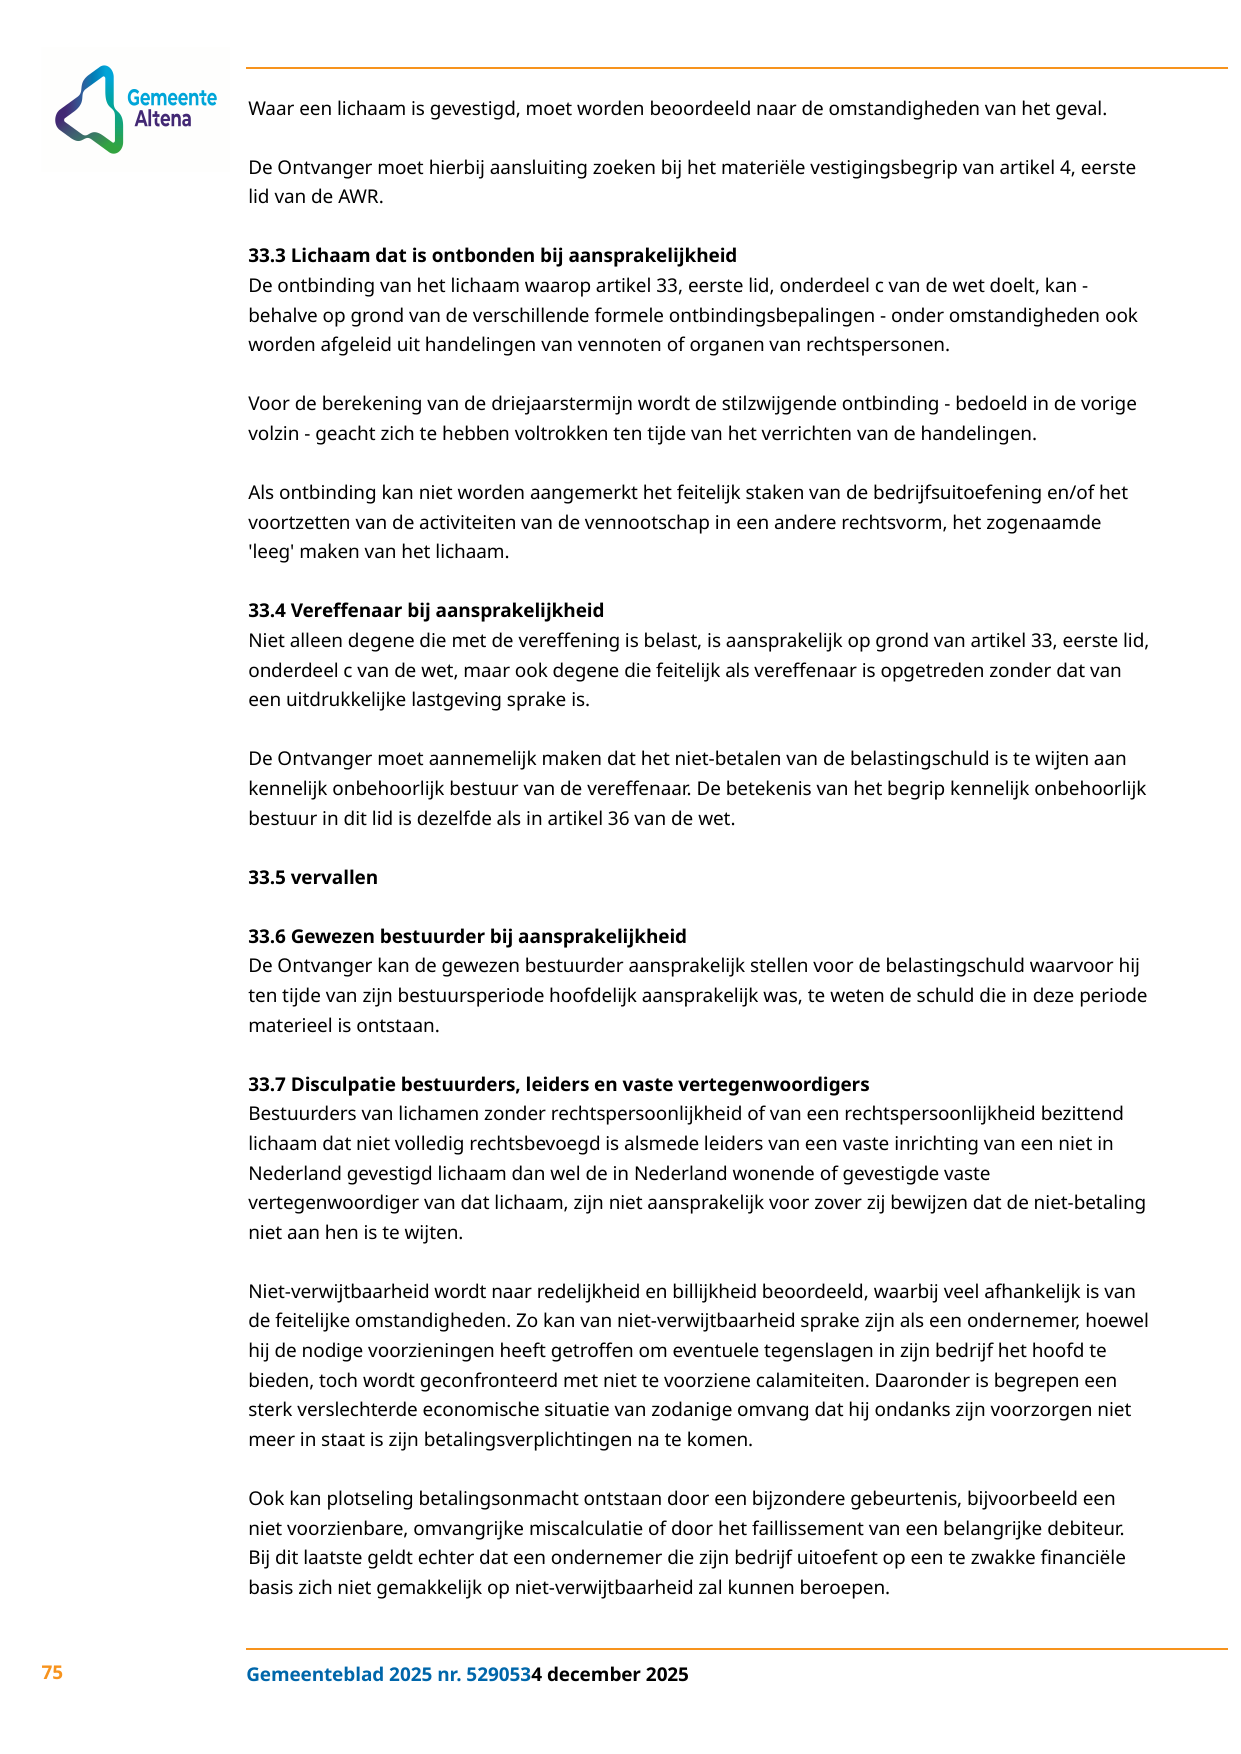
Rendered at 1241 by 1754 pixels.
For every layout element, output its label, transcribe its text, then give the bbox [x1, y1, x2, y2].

text Niet alleen degene die met de vereffening is belast, is aansprakelijk op grond van artikel 33, eerste lid, onderdeel c van de wet, maar ook degene die feitelijk als vereffenaar is opgetreden zonder dat van een uitdrukkelijke lastgeving sprake is. [248, 627, 1152, 712]
text 33.3 Lichaam dat is ontbonden bij aansprakelijkheid [248, 243, 1152, 268]
text 33.4 Vereffenaar bij aansprakelijkheid [248, 598, 1152, 623]
text 33.7 Disculpatie bestuurders, leiders en vaste vertegenwoordigers [248, 1071, 1152, 1097]
text De Ontvanger kan de gewezen bestuurder aansprakelijk stellen voor de belastingschuld waarvoor hij ten tijde van zijn bestuursperiode hoofdelijk aansprakelijk was, te weten de schuld die in deze periode materieel is ontstaan. [248, 953, 1152, 1038]
text 33.5 vervallen [248, 864, 1152, 890]
picture [41, 47, 231, 172]
text De ontbinding van het lichaam waarop artikel 33, eerste lid, onderdeel c van de wet doelt, kan - behalve op grond van de verschillende formele ontbindingsbepalingen - onder omstandigheden ook worden afgeleid uit handelingen van vennoten of organen van rechtspersonen. [248, 272, 1152, 357]
text Ook kan plotseling betalingsonmacht ontstaan door een bijzondere gebeurtenis, bijvoorbeeld een niet voorzienbare, omvangrijke miscalculatie of door het faillissement van een belangrijke debiteur. Bij dit laatste geldt echter dat een ondernemer die zijn bedrijf uitoefent op een te zwakke financiële basis zich niet gemakkelijk op niet-verwijtbaarheid zal kunnen beroepen. [248, 1485, 1152, 1600]
text 33.6 Gewezen bestuurder bij aansprakelijkheid [248, 923, 1152, 949]
text Waar een lichaam is gevestigd, moet worden beoordeeld naar de omstandigheden van het geval. [248, 95, 1152, 121]
text Voor de berekening van de driejaarstermijn wordt de stilzwijgende ontbinding - bedoeld in de vorige volzin - geacht zich te hebben voltrokken ten tijde van het verrichten van de handelingen. [248, 391, 1152, 446]
text Als ontbinding kan niet worden aangemerkt het feitelijk staken van de bedrijfsuitoefening en/of het voortzetten van de activiteiten van de vennootschap in een andere rechtsvorm, het zogenaamde 'leeg' maken van het lichaam. [248, 479, 1152, 564]
text De Ontvanger moet hierbij aansluiting zoeken bij het materiële vestigingsbegrip van artikel 4, eerste lid van de AWR. [248, 154, 1152, 209]
text Bestuurders van lichamen zonder rechtspersoonlijkheid of van een rechtspersoonlijkheid bezittend lichaam dat niet volledig rechtsbevoegd is alsmede leiders van een vaste inrichting van een niet in Nederland gevestigd lichaam dan wel de in Nederland wonende of gevestigde vaste vertegenwoordiger van dat lichaam, zijn niet aansprakelijk voor zover zij bewijzen dat de niet-betaling niet aan hen is te wijten. [248, 1101, 1152, 1245]
text Niet-verwijtbaarheid wordt naar redelijkheid en billijkheid beoordeeld, waarbij veel afhankelijk is van de feitelijke omstandigheden. Zo kan van niet-verwijtbaarheid sprake zijn als een ondernemer, hoewel hij de nodige voorzieningen heeft getroffen om eventuele tegenslagen in zijn bedrijf het hoofd te bieden, toch wordt geconfronteerd met niet te voorziene calamiteiten. Daaronder is begrepen een sterk verslechterde economische situatie van zodanige omvang dat hij ondanks zijn voorzorgen niet meer in staat is zijn betalingsverplichtingen na te komen. [248, 1278, 1152, 1452]
text De Ontvanger moet aannemelijk maken dat het niet-betalen van de belastingschuld is te wijten aan kennelijk onbehoorlijk bestuur van de vereffenaar. De betekenis van het begrip kennelijk onbehoorlijk bestuur in dit lid is dezelfde als in artikel 36 van de wet. [248, 746, 1152, 831]
